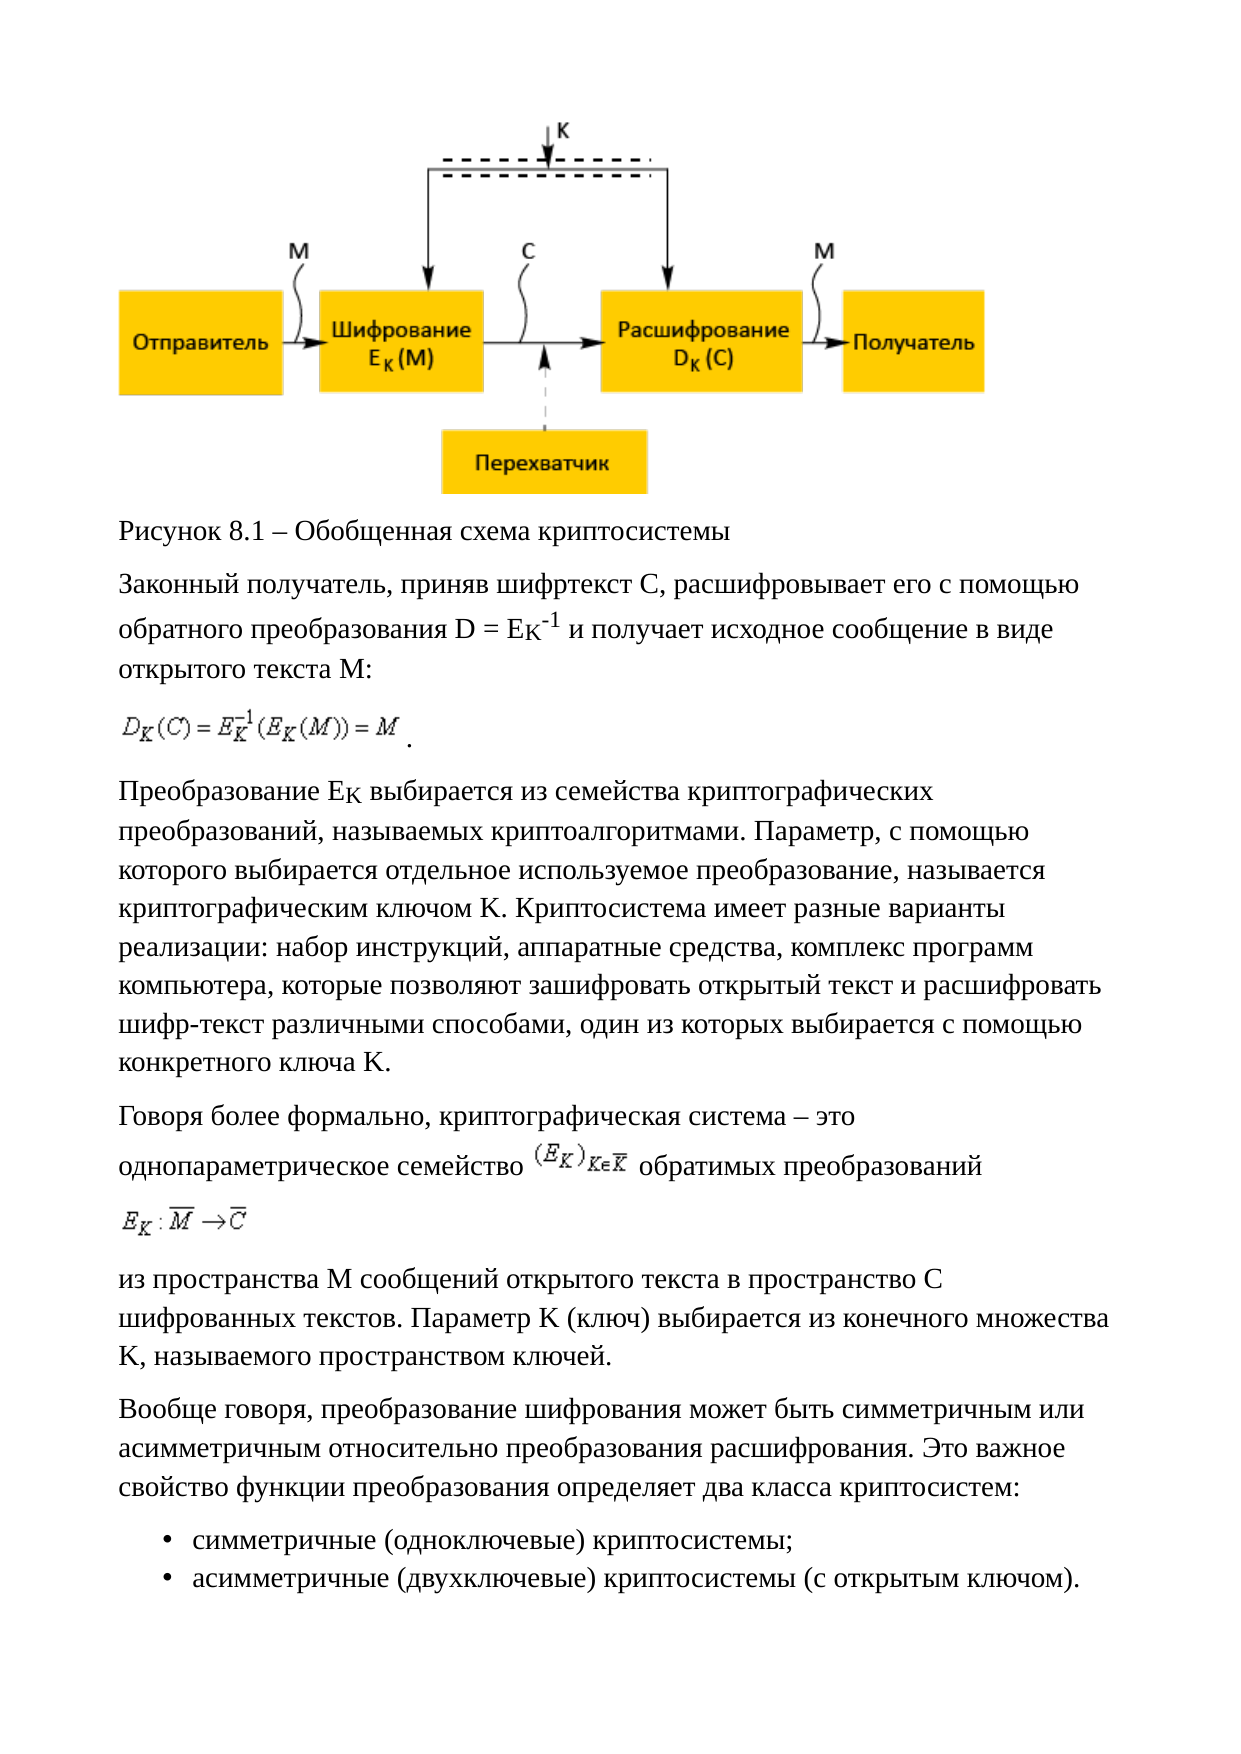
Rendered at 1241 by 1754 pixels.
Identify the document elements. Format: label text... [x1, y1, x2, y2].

picture [118, 1201, 251, 1242]
text Преобразование EK выбирается из семейства криптографических преобразований, называемых криптоалгоритмами. Параметр, с помощью которого выбирается отдельное используемое преобразование, называется криптографическим ключом K. Криптосистема имеет разные варианты реализации: набор инструкций, аппаратные средства, комплекс программ компьютера, которые позволяют зашифровать открытый текст и расшифровать шифр-текст различными способами, один из которых выбирается с помощью конкретного ключа K. [118, 773, 1122, 1078]
picture [118, 703, 406, 748]
text . [118, 704, 1122, 754]
picture [531, 1136, 632, 1176]
text Законный получатель, приняв шифртекст C, расшифровывает его с помощью обратного преобразования D = EK-1 и получает исходное сообщение в виде открытого текста M: [118, 566, 1122, 684]
picture [118, 118, 986, 494]
text Рисунок 8.1 – Обобщенная схема криптосистемы [118, 513, 1122, 546]
text Говоря более формально, криптографическая система – это однопараметрическое семейство обратимых преобразований [118, 1098, 1122, 1182]
text Вообще говоря, преобразование шифрования может быть симметричным или асимметричным относительно преобразования расшифрования. Это важное свойство функции преобразования определяет два класса криптосистем: [118, 1392, 1122, 1502]
list асимметричные (двухключевые) криптосистемы (с открытым ключом). [162, 1560, 1122, 1594]
list симметричные (одноключевые) криптосистемы; [162, 1522, 1122, 1555]
text из пространства M сообщений открытого текста в пространство C шифрованных текстов. Параметр K (ключ) выбирается из конечного множества K, называемого пространством ключей. [118, 1261, 1122, 1372]
